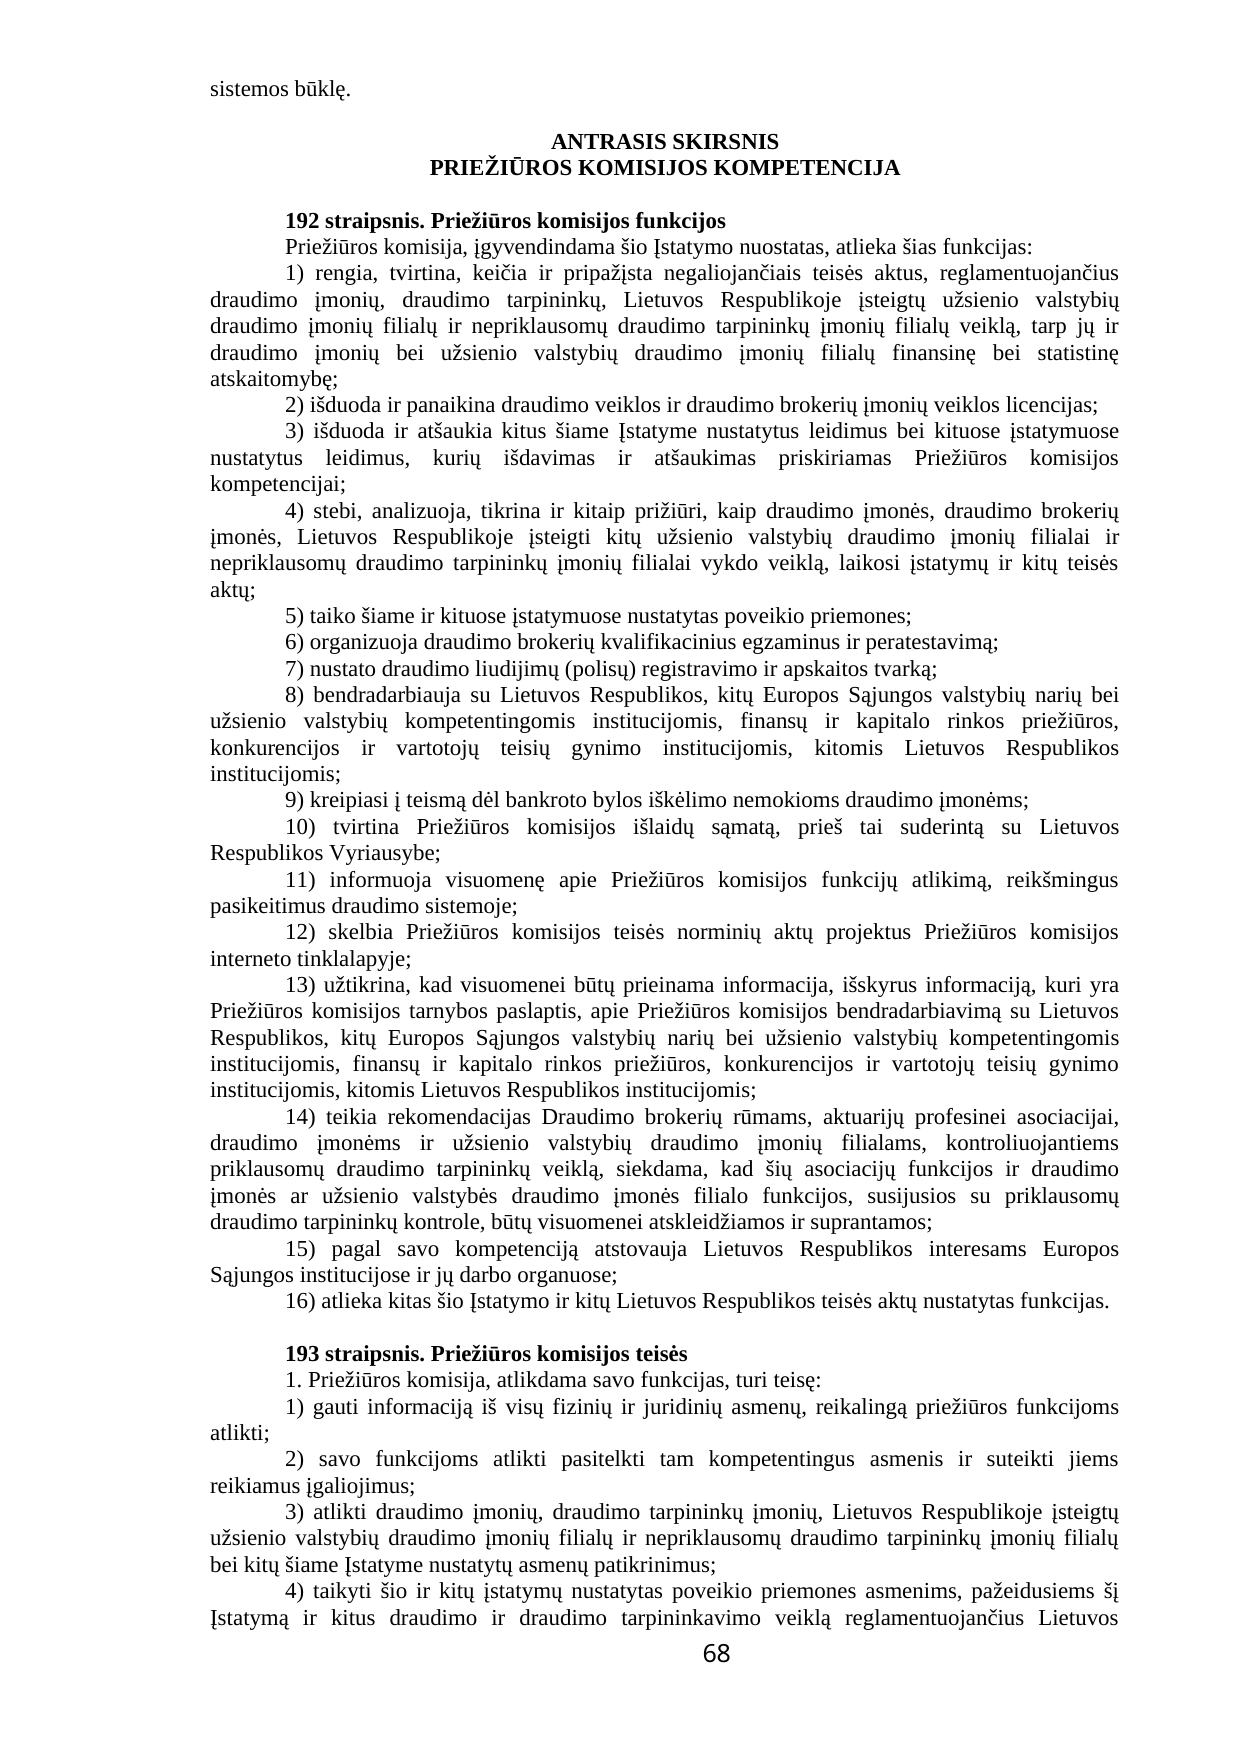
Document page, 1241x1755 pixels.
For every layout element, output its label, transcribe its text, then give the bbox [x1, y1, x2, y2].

text 3) atlikti draudimo įmonių, draudimo tarpininkų įmonių, Lietuvos Respublikoje įsteigtų užsienio valstybių draudimo įmonių filialų ir nepriklausomų draudimo tarpininkų įmonių filialų bei kitų šiame Įstatyme nustatytų asmenų patikrinimus; [210, 1498, 1120, 1577]
subtitle ANTRASIS SKIRSNIS [210, 128, 1120, 154]
text Priežiūros komisija, įgyvendindama šio Įstatymo nuostatas, atlieka šias funkcijas: [210, 233, 1120, 259]
text 16) atlieka kitas šio Įstatymo ir kitų Lietuvos Respublikos teisės aktų nustatytas funkcijas. [210, 1287, 1120, 1314]
text 13) užtikrina, kad visuomenei būtų prieinama informacija, išskyrus informaciją, kuri yra Priežiūros komisijos tarnybos paslaptis, apie Priežiūros komisijos bendradarbiavimą su Lietuvos Respublikos, kitų Europos Sąjungos valstybių narių bei užsienio valstybių kompetentingomis institucijomis, finansų ir kapitalo rinkos priežiūros, konkurencijos ir vartotojų teisių gynimo institucijomis, kitomis Lietuvos Respublikos institucijomis; [210, 971, 1120, 1103]
text 4) taikyti šio ir kitų įstatymų nustatytas poveikio priemones asmenims, pažeidusiems šį Įstatymą ir kitus draudimo ir draudimo tarpininkavimo veiklą reglamentuojančius Lietuvos [210, 1577, 1120, 1630]
text PRIEŽIŪROS KOMISIJOS KOMPETENCIJA [210, 154, 1120, 180]
subtitle 192 straipsnis. Priežiūros komisijos funkcijos [210, 207, 1120, 233]
text 11) informuoja visuomenę apie Priežiūros komisijos funkcijų atlikimą, reikšmingus pasikeitimus draudimo sistemoje; [210, 866, 1120, 918]
text 15) pagal savo kompetenciją atstovauja Lietuvos Respublikos interesams Europos Sąjungos institucijose ir jų darbo organuose; [210, 1234, 1120, 1287]
subtitle 1. Priežiūros komisija, atlikdama savo funkcijas, turi teisę: [210, 1366, 1120, 1393]
text 10) tvirtina Priežiūros komisijos išlaidų sąmatą, prieš tai suderintą su Lietuvos Respublikos Vyriausybe; [210, 813, 1120, 866]
text 5) taiko šiame ir kituose įstatymuose nustatytas poveikio priemones; [210, 602, 1120, 628]
text 6) organizuoja draudimo brokerių kvalifikacinius egzaminus ir peratestavimą; [210, 628, 1120, 655]
text 2) išduoda ir panaikina draudimo veiklos ir draudimo brokerių įmonių veiklos licencijas; [210, 391, 1120, 418]
text 2) savo funkcijoms atlikti pasitelkti tam kompetentingus asmenis ir suteikti jiems reikiamus įgaliojimus; [210, 1445, 1120, 1498]
text 4) stebi, analizuoja, tikrina ir kitaip prižiūri, kaip draudimo įmonės, draudimo brokerių įmonės, Lietuvos Respublikoje įsteigti kitų užsienio valstybių draudimo įmonių filialai ir nepriklausomų draudimo tarpininkų įmonių filialai vykdo veiklą, laikosi įstatymų ir kitų teisės aktų; [210, 497, 1120, 602]
subtitle 193 straipsnis. Priežiūros komisijos teisės [210, 1340, 1120, 1366]
text sistemos būklę. [210, 75, 1120, 101]
text 3) išduoda ir atšaukia kitus šiame Įstatyme nustatytus leidimus bei kituose įstatymuose nustatytus leidimus, kurių išdavimas ir atšaukimas priskiriamas Priežiūros komisijos kompetencijai; [210, 418, 1120, 497]
text 12) skelbia Priežiūros komisijos teisės norminių aktų projektus Priežiūros komisijos interneto tinklalapyje; [210, 918, 1120, 971]
text 1) rengia, tvirtina, keičia ir pripažįsta negaliojančiais teisės aktus, reglamentuojančius draudimo įmonių, draudimo tarpininkų, Lietuvos Respublikoje įsteigtų užsienio valstybių draudimo įmonių filialų ir nepriklausomų draudimo tarpininkų įmonių filialų veiklą, tarp jų ir draudimo įmonių bei užsienio valstybių draudimo įmonių filialų finansinę bei statistinę atskaitomybę; [210, 259, 1120, 391]
text 8) bendradarbiauja su Lietuvos Respublikos, kitų Europos Sąjungos valstybių narių bei užsienio valstybių kompetentingomis institucijomis, finansų ir kapitalo rinkos priežiūros, konkurencijos ir vartotojų teisių gynimo institucijomis, kitomis Lietuvos Respublikos institucijomis; [210, 681, 1120, 787]
text 14) teikia rekomendacijas Draudimo brokerių rūmams, aktuarijų profesinei asociacijai, draudimo įmonėms ir užsienio valstybių draudimo įmonių filialams, kontroliuojantiems priklausomų draudimo tarpininkų veiklą, siekdama, kad šių asociacijų funkcijos ir draudimo įmonės ar užsienio valstybės draudimo įmonės filialo funkcijos, susijusios su priklausomų draudimo tarpininkų kontrole, būtų visuomenei atskleidžiamos ir suprantamos; [210, 1103, 1120, 1234]
text 9) kreipiasi į teismą dėl bankroto bylos iškėlimo nemokioms draudimo įmonėms; [210, 787, 1120, 813]
text 1) gauti informaciją iš visų fizinių ir juridinių asmenų, reikalingą priežiūros funkcijoms atlikti; [210, 1393, 1120, 1445]
text 7) nustato draudimo liudijimų (polisų) registravimo ir apskaitos tvarką; [210, 655, 1120, 681]
